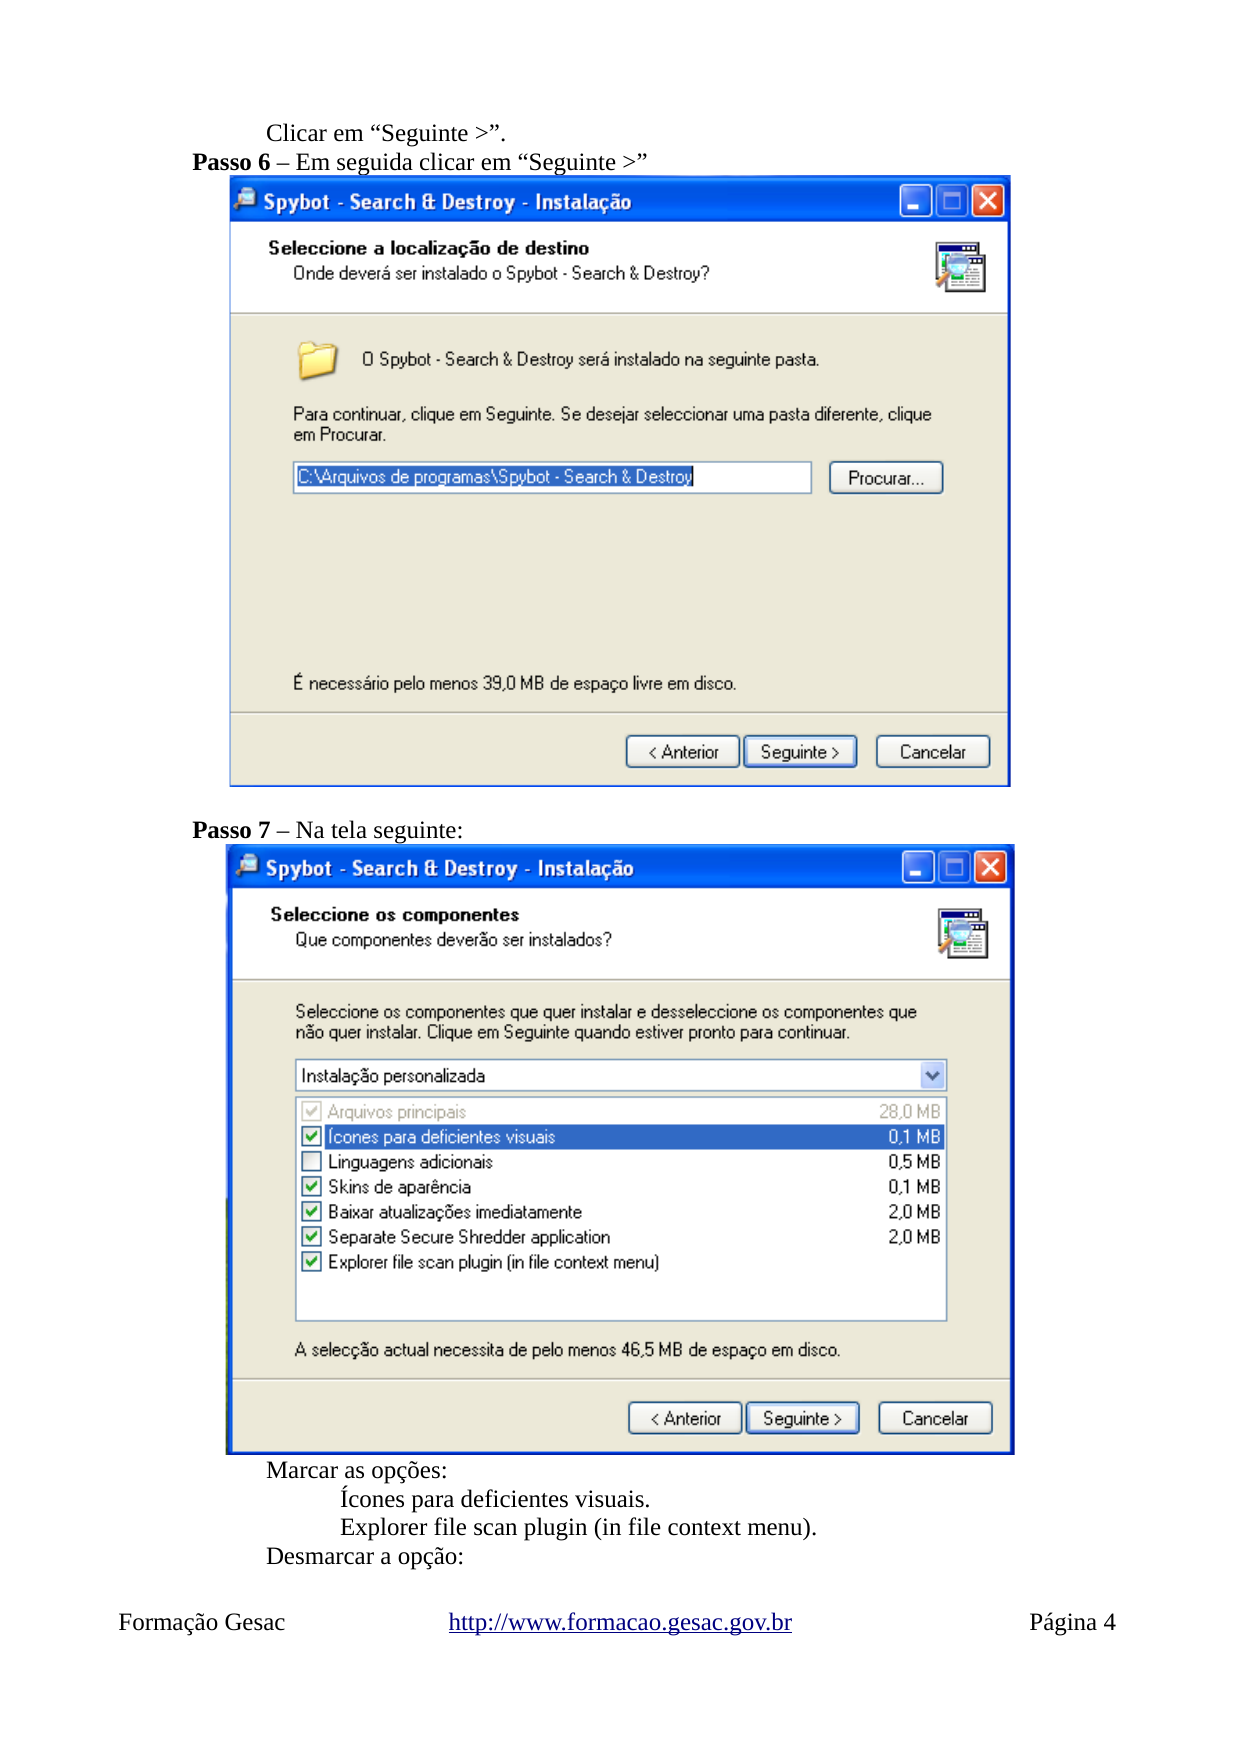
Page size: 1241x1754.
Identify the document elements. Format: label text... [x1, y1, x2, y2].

text Passo 7 – Na tela seguinte: [118, 815, 1122, 844]
text Desmarcar a opção: [118, 1541, 1122, 1570]
text Clicar em “Seguinte >”. [118, 118, 1122, 147]
picture [225, 844, 1015, 1455]
picture [229, 175, 1011, 787]
text Ícones para deficientes visuais. [118, 1484, 1122, 1512]
text Explorer file scan plugin (in file context menu). [118, 1512, 1122, 1541]
text Marcar as opções: [118, 1455, 1122, 1484]
text Passo 6 – Em seguida clicar em “Seguinte >” [118, 147, 1122, 176]
